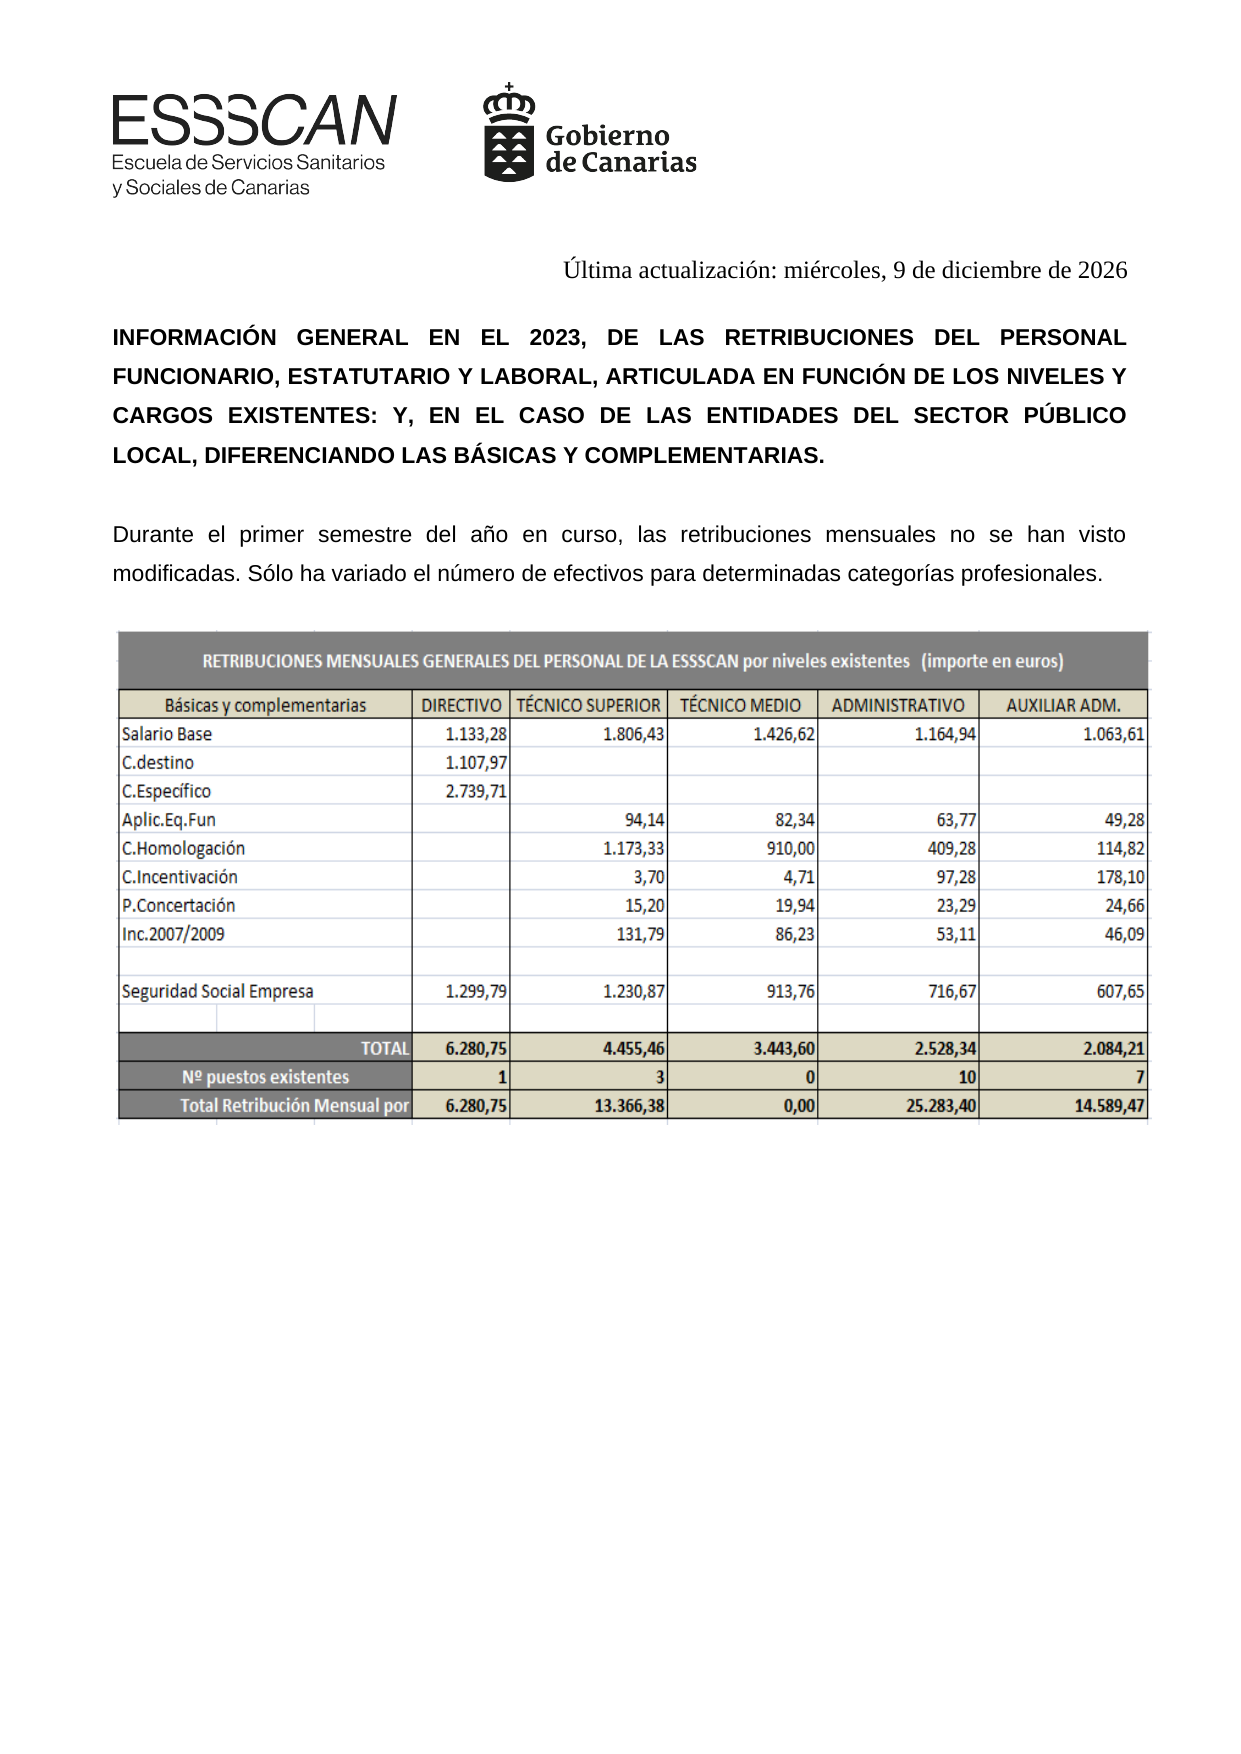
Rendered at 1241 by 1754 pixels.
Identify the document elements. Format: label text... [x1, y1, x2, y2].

text Durante el primer semestre del año en curso, las retribuciones mensuales no se han visto modificadas. Sólo ha variado el número de efectivos para determinadas categorías profesionales. [112, 521, 1128, 587]
text INFORMACIÓN GENERAL EN EL 2023, DE LAS RETRIBUCIONES DEL PERSONAL FUNCIONARIO, ESTATUTARIO Y LABORAL, ARTICULADA EN FUNCIÓN DE LOS NIVELES Y CARGOS EXISTENTES: Y, EN EL CASO DE LAS ENTIDADES DEL SECTOR PÚBLICO LOCAL, DIFERENCIANDO LAS BÁSICAS Y COMPLEMENTARIAS. [112, 323, 1128, 468]
